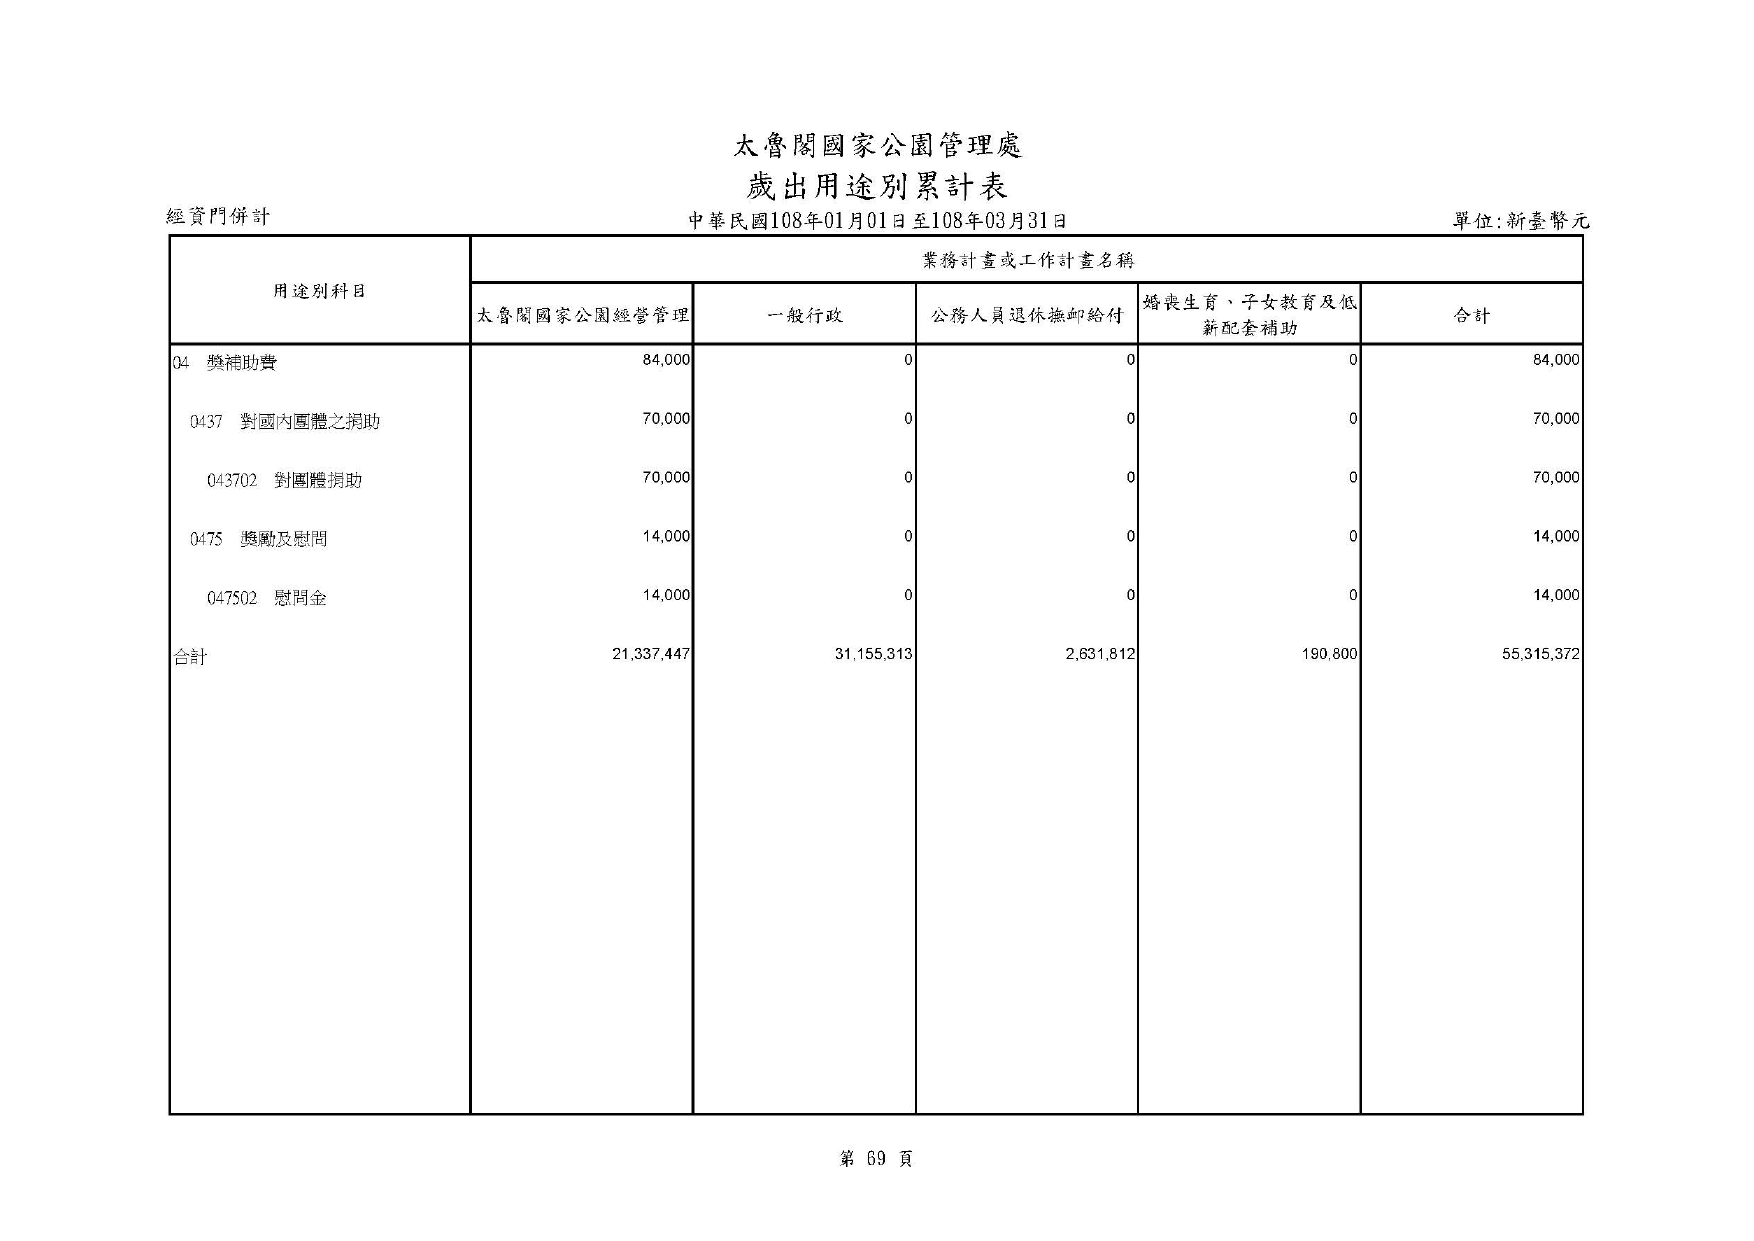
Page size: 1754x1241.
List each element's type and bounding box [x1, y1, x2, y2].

picture [59, 59, 1695, 1216]
